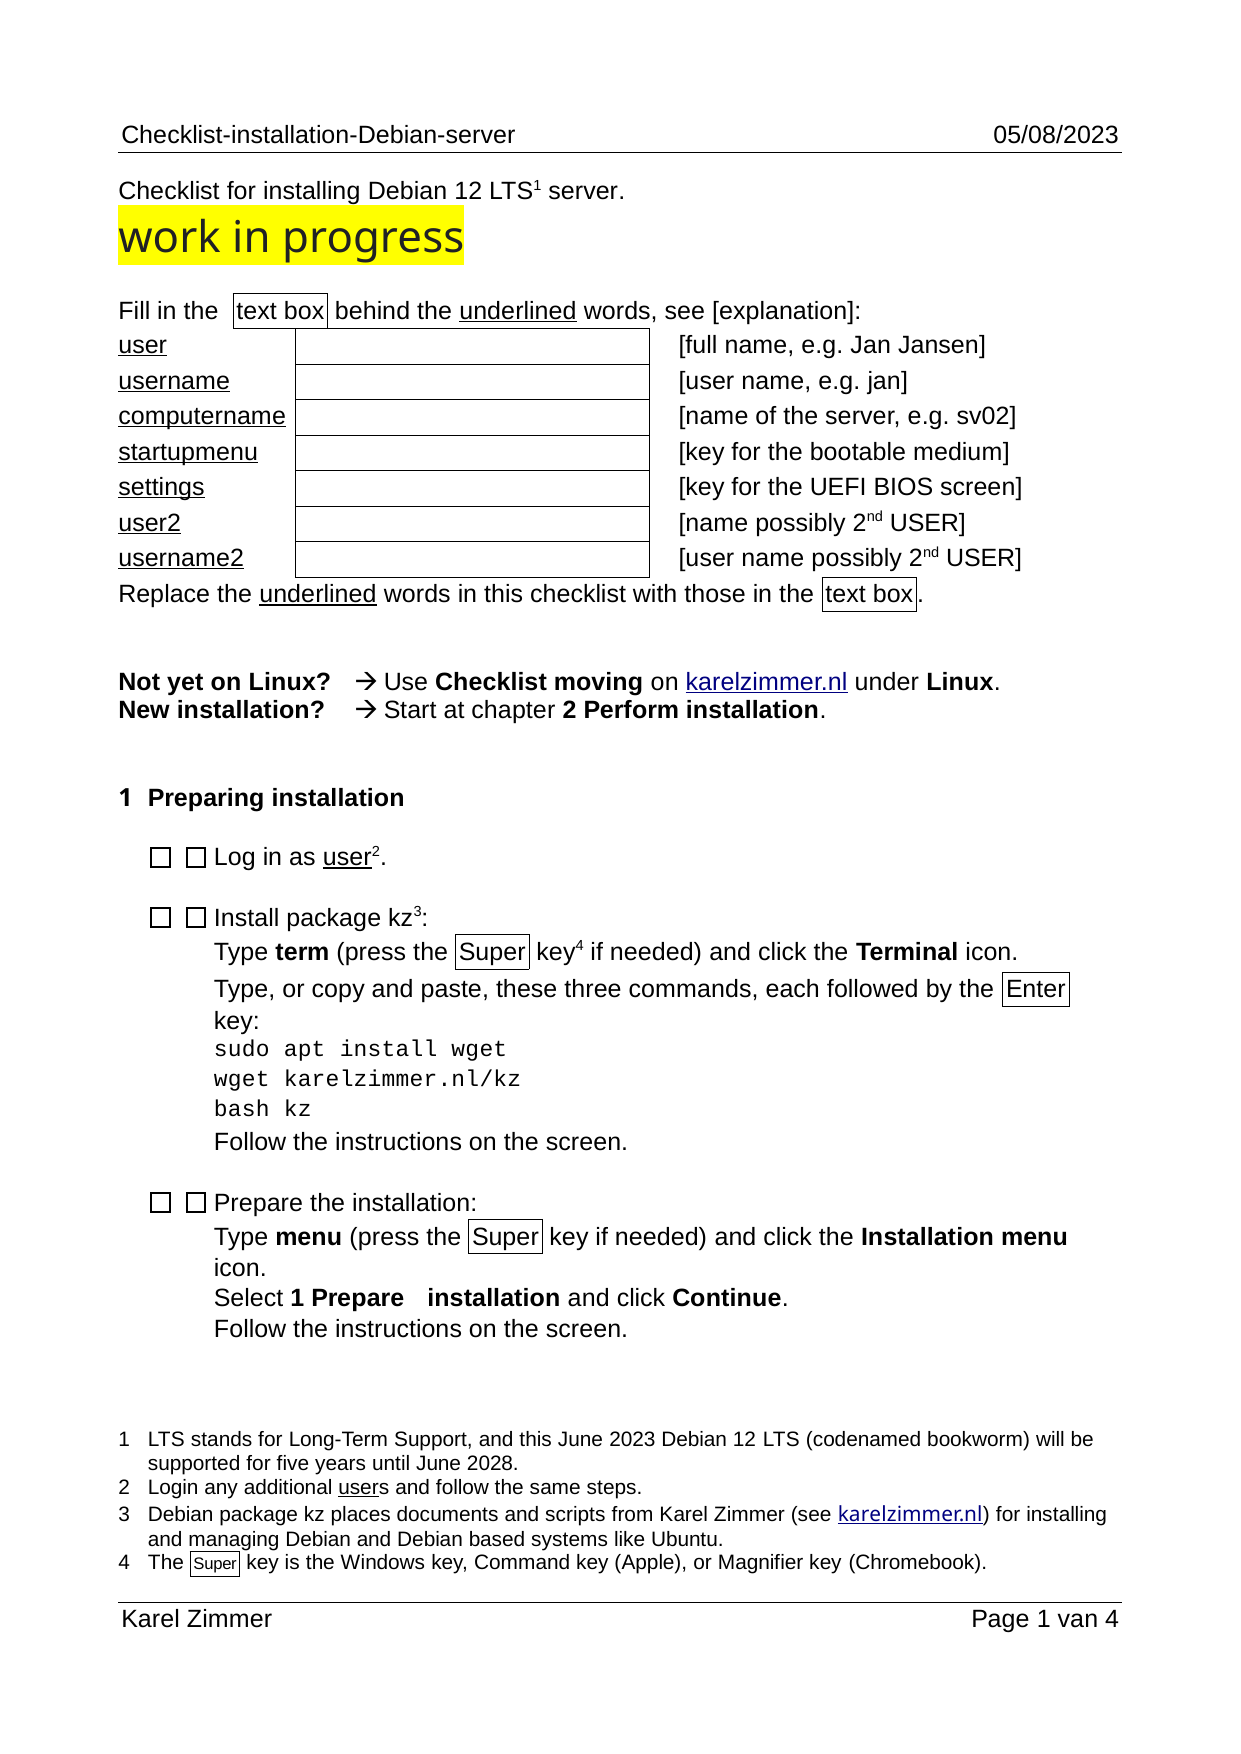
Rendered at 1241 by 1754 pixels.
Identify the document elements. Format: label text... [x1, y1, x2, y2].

text [name possibly 2nd USER] [650, 506, 1122, 541]
table_cell [142, 1066, 177, 1096]
table_cell [142, 1096, 177, 1127]
table_cell [177, 933, 213, 970]
table_cell Follow the instructions on the screen. [213, 1127, 1122, 1157]
table_cell [177, 903, 213, 933]
text text box [234, 294, 327, 328]
table_cell [118, 1188, 142, 1218]
table_cell Follow the instructions on the screen. [213, 1314, 1122, 1344]
table_cell [177, 1314, 213, 1344]
table_cell [118, 1314, 142, 1344]
table_header [142, 842, 177, 872]
table_cell Type menu (press the Super key if needed) and click the Installation menu icon. [213, 1218, 1122, 1283]
text USERname [118, 364, 295, 399]
text Not yet on Linux?  Use Checklist moving on karelzimmer.nl under Linux. [118, 668, 1122, 696]
table_cell [177, 873, 213, 903]
table_cell sudo apt install wget [213, 1036, 1122, 1066]
text [name of the server, e.g. sv02] [650, 399, 1122, 435]
table_cell Prepare the installation: [213, 1188, 1122, 1218]
text text box [823, 578, 916, 611]
text Replace the underlined words in this checklist with those in the [118, 577, 822, 612]
table_cell Type term (press the Super key if needed) and click the Terminal icon. [213, 933, 1122, 970]
text USERName2 [118, 541, 295, 577]
text [key for the UEFI BIOS screen] [650, 470, 1122, 506]
table_cell [118, 933, 142, 970]
table_cell [142, 873, 177, 903]
table_cell [177, 1096, 213, 1127]
table_cell bash kz [213, 1096, 1122, 1127]
table_cell [177, 1127, 213, 1157]
table_cell [118, 1283, 142, 1313]
table_cell [142, 970, 177, 1036]
table_cell [177, 1036, 213, 1066]
text STARTupMEnU [118, 435, 295, 470]
table_cell [118, 903, 142, 933]
table_cell [213, 873, 1122, 903]
text user [118, 328, 295, 364]
text COMPUTERNAme [118, 399, 295, 435]
text . [917, 577, 1122, 612]
text [full name, e.g. Jan Jansen] [650, 328, 1122, 364]
table_header [177, 842, 213, 872]
table_cell [177, 1188, 213, 1218]
text Checklist for installing Debian 12 LTS server. work in progress [118, 177, 1122, 265]
table_cell [142, 1036, 177, 1066]
table_cell [118, 970, 142, 1036]
table_header [118, 842, 142, 872]
table_cell Install package kz: [213, 903, 1122, 933]
table_cell [142, 1218, 177, 1283]
table_cell [118, 1218, 142, 1283]
table_cell [177, 970, 213, 1036]
table_cell [142, 1283, 177, 1313]
table_cell [142, 1157, 177, 1187]
text behind the underlined words, see [explanation]: [328, 293, 1122, 328]
table_cell [118, 873, 142, 903]
table_cell [118, 1157, 142, 1187]
table_cell wget karelzimmer.nl/kz [213, 1066, 1122, 1096]
table_cell [118, 1036, 142, 1066]
table_cell [177, 1157, 213, 1187]
text USER2 [118, 506, 295, 541]
table_cell [142, 933, 177, 970]
table_cell [177, 1218, 213, 1283]
table_cell [177, 1283, 213, 1313]
table_cell [177, 1066, 213, 1096]
text [user name possibly 2nd USER] [650, 541, 1122, 577]
table_cell [118, 1127, 142, 1157]
text [user name, e.g. jan] [650, 364, 1122, 399]
text LTS stands for Long-Term Support, and this June 2023 Debian 12 LTS (codenamed bookworm) will be supported for five years until June 2028. [118, 1423, 1122, 1475]
table_cell Select 1 Prepare installation and click Continue. [213, 1283, 1122, 1313]
text [key for the bootable medium] [650, 435, 1122, 470]
text Fill in the [118, 293, 233, 328]
table_cell [213, 1157, 1122, 1187]
table_cell [142, 1314, 177, 1344]
table_cell [142, 1127, 177, 1157]
table_cell [118, 1096, 142, 1127]
text New installation?  Start at chapter 2 Perform installation. [118, 696, 1122, 724]
table_cell [142, 1188, 177, 1218]
table_cell [142, 903, 177, 933]
table_cell [118, 1066, 142, 1096]
text SETTINGS [118, 470, 295, 506]
list Preparing installation [118, 780, 1122, 814]
table_cell Type, or copy and paste, these three commands, each followed by the Enter key: [213, 970, 1122, 1036]
table_header Log in as USER. [213, 842, 1122, 872]
